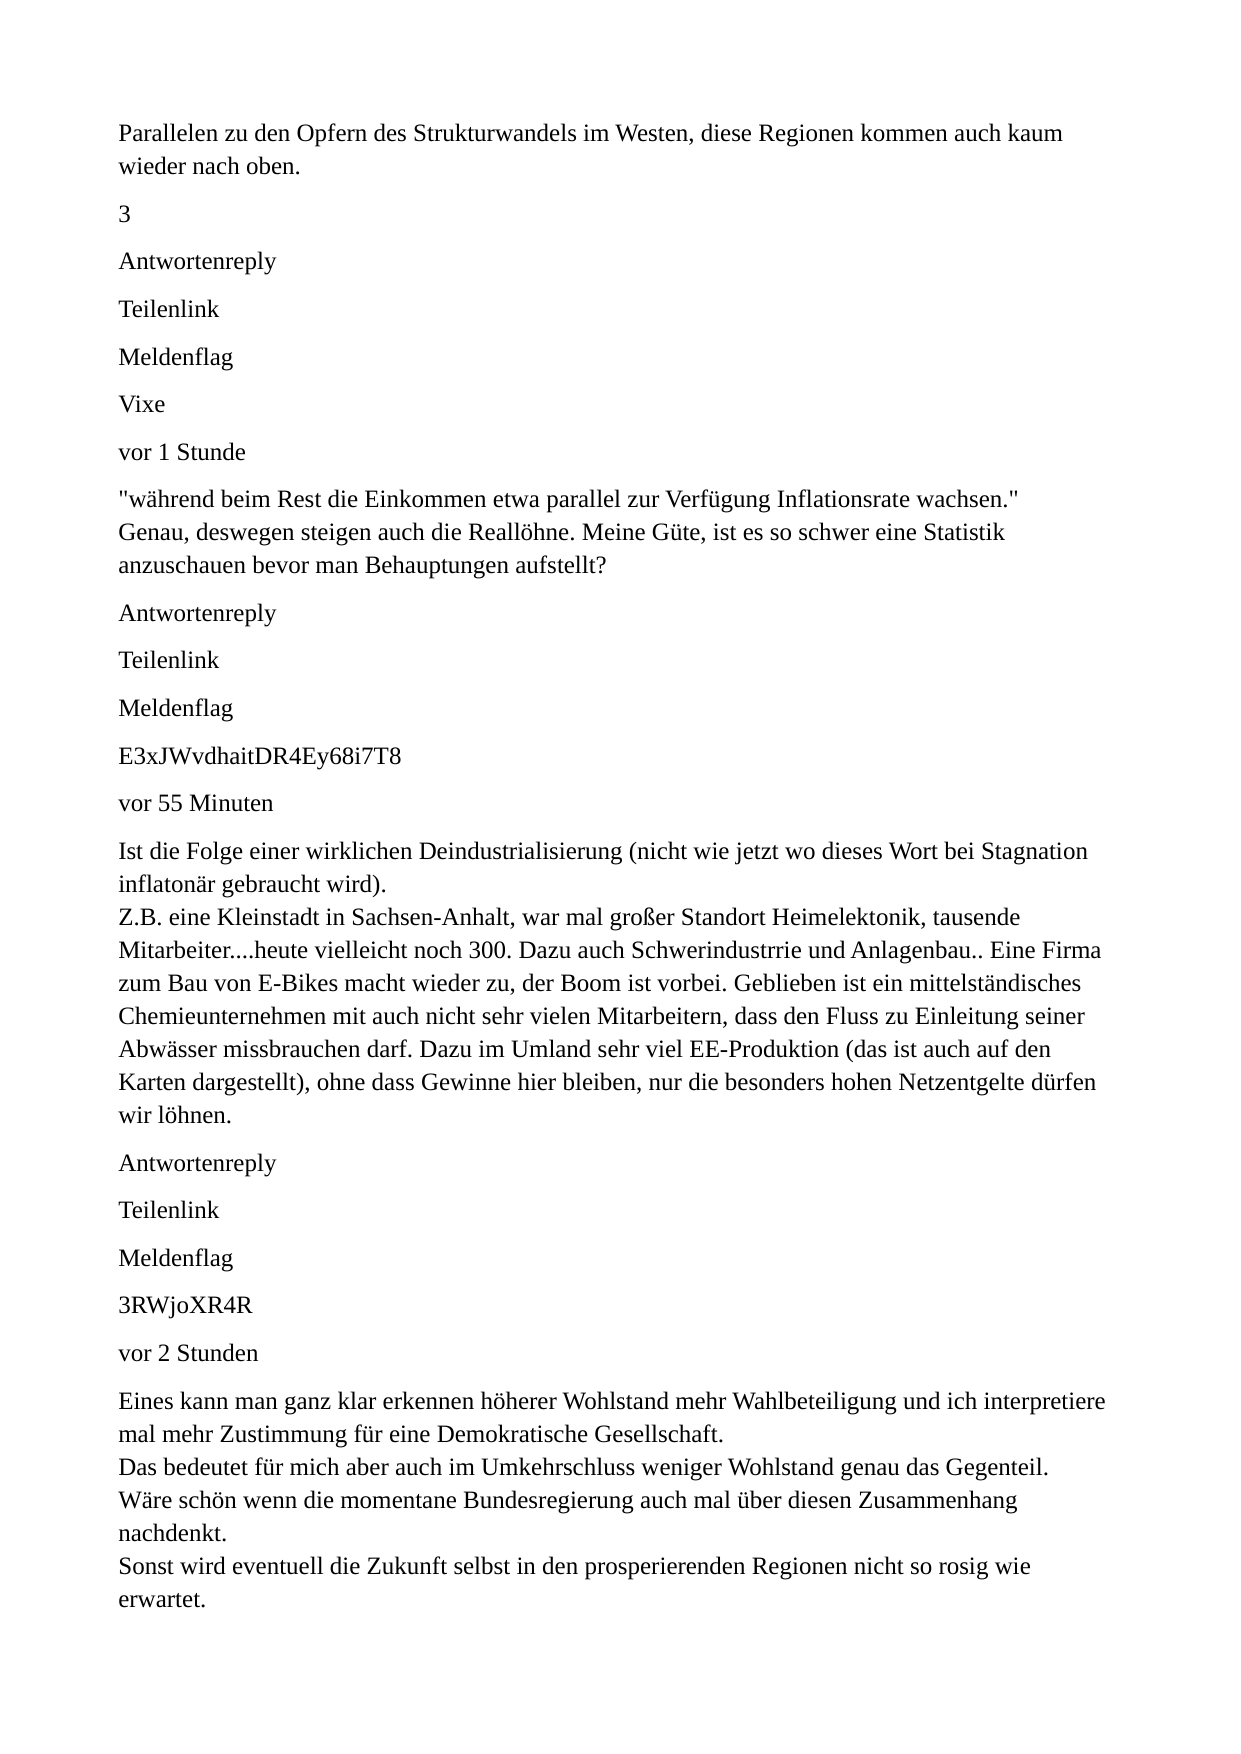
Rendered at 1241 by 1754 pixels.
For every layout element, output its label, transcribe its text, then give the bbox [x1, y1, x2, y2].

text vor 2 Stunden [118, 1338, 1122, 1367]
text Teilenlink [118, 1195, 1122, 1224]
text "während beim Rest die Einkommen etwa parallel zur Verfügung Inflationsrate wachsen." Genau, deswegen steigen auch die Reallöhne. Meine Güte, ist es so schwer eine Statistik anzuschauen bevor man Behauptungen aufstellt? [118, 484, 1122, 579]
text Antwortenreply [118, 246, 1122, 275]
text Meldenflag [118, 342, 1122, 370]
text Eines kann man ganz klar erkennen höherer Wohlstand mehr Wahlbeteiligung und ich interpretiere mal mehr Zustimmung für eine Demokratische Gesellschaft. Das bedeutet für mich aber auch im Umkehrschluss weniger Wohlstand genau das Gegenteil. Wäre schön wenn die momentane Bundesregierung auch mal über diesen Zusammenhang nachdenkt. Sonst wird eventuell die Zukunft selbst in den prosperierenden Regionen nicht so rosig wie erwartet. [118, 1386, 1122, 1613]
text vor 55 Minuten [118, 788, 1122, 817]
text 3 [118, 199, 1122, 227]
text Antwortenreply [118, 1148, 1122, 1177]
text Meldenflag [118, 693, 1122, 722]
text 3RWjoXR4R [118, 1291, 1122, 1319]
text Teilenlink [118, 646, 1122, 674]
text Antwortenreply [118, 598, 1122, 627]
text Meldenflag [118, 1243, 1122, 1272]
text vor 1 Stunde [118, 437, 1122, 466]
text Parallelen zu den Opfern des Strukturwandels im Westen, diese Regionen kommen auch kaum wieder nach oben. [118, 118, 1122, 180]
text Teilenlink [118, 294, 1122, 323]
text Vixe [118, 389, 1122, 418]
text E3xJWvdhaitDR4Ey68i7T8 [118, 741, 1122, 769]
text Ist die Folge einer wirklichen Deindustrialisierung (nicht wie jetzt wo dieses Wort bei Stagnation inflatonär gebraucht wird). Z.B. eine Kleinstadt in Sachsen-Anhalt, war mal großer Standort Heimelektonik, tausende Mitarbeiter....heute vielleicht noch 300. Dazu auch Schwerindustrrie und Anlagenbau.. Eine Firma zum Bau von E-Bikes macht wieder zu, der Boom ist vorbei. Geblieben ist ein mittelständisches Chemieunternehmen mit auch nicht sehr vielen Mitarbeitern, dass den Fluss zu Einleitung seiner Abwässer missbrauchen darf. Dazu im Umland sehr viel EE-Produktion (das ist auch auf den Karten dargestellt), ohne dass Gewinne hier bleiben, nur die besonders hohen Netzentgelte dürfen wir löhnen. [118, 836, 1122, 1129]
